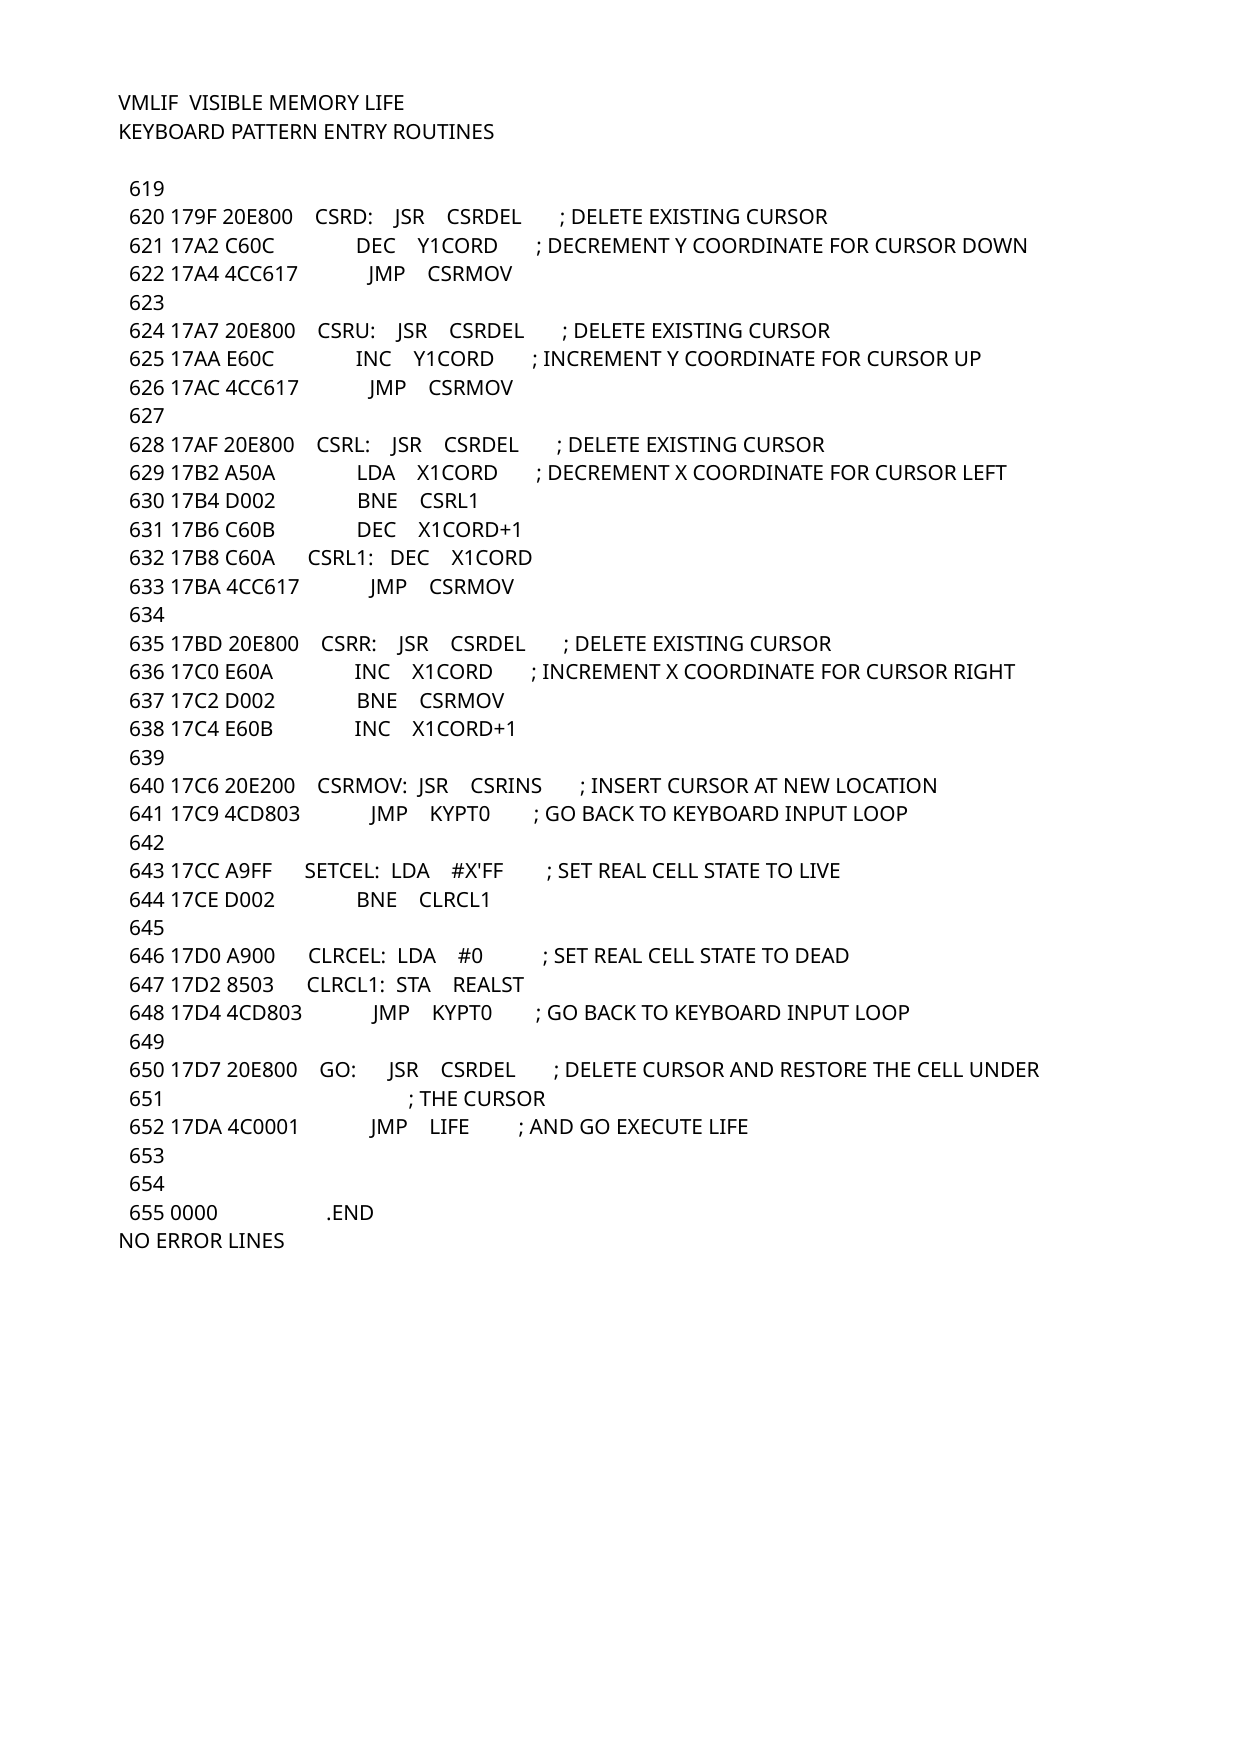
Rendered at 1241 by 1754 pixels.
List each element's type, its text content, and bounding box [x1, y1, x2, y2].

text 621 17A2 C60C DEC Y1CORD ; DECREMENT Y COORDINATE FOR CURSOR DOWN [118, 231, 1152, 259]
text 643 17CC A9FF SETCEL: LDA #X'FF ; SET REAL CELL STATE TO LIVE [118, 856, 1152, 885]
text NO ERROR LINES [118, 1226, 1152, 1254]
text 635 17BD 20E800 CSRR: JSR CSRDEL ; DELETE EXISTING CURSOR [118, 629, 1152, 657]
text 652 17DA 4C0001 JMP LIFE ; AND GO EXECUTE LIFE [118, 1112, 1152, 1141]
text 626 17AC 4CC617 JMP CSRMOV [118, 373, 1152, 401]
text 654 [118, 1169, 1152, 1198]
text 620 179F 20E800 CSRD: JSR CSRDEL ; DELETE EXISTING CURSOR [118, 202, 1152, 231]
text KEYBOARD PATTERN ENTRY ROUTINES [118, 117, 1152, 145]
text 631 17B6 C60B DEC X1CORD+1 [118, 515, 1152, 543]
text 619 [118, 174, 1152, 202]
text 649 [118, 1027, 1152, 1055]
text 645 [118, 913, 1152, 942]
text 627 [118, 401, 1152, 430]
text 622 17A4 4CC617 JMP CSRMOV [118, 259, 1152, 288]
text 628 17AF 20E800 CSRL: JSR CSRDEL ; DELETE EXISTING CURSOR [118, 430, 1152, 458]
text VMLIF VISIBLE MEMORY LIFE [118, 88, 1152, 117]
text 653 [118, 1141, 1152, 1169]
text 639 [118, 743, 1152, 771]
text 633 17BA 4CC617 JMP CSRMOV [118, 572, 1152, 600]
text 625 17AA E60C INC Y1CORD ; INCREMENT Y COORDINATE FOR CURSOR UP [118, 344, 1152, 373]
text 651 ; THE CURSOR [118, 1084, 1152, 1112]
text 647 17D2 8503 CLRCL1: STA REALST [118, 970, 1152, 998]
text 655 0000 .END [118, 1198, 1152, 1226]
text 630 17B4 D002 BNE CSRL1 [118, 487, 1152, 515]
text 646 17D0 A900 CLRCEL: LDA #0 ; SET REAL CELL STATE TO DEAD [118, 942, 1152, 970]
text 632 17B8 C60A CSRL1: DEC X1CORD [118, 543, 1152, 572]
text 629 17B2 A50A LDA X1CORD ; DECREMENT X COORDINATE FOR CURSOR LEFT [118, 458, 1152, 487]
text 638 17C4 E60B INC X1CORD+1 [118, 714, 1152, 743]
text 637 17C2 D002 BNE CSRMOV [118, 686, 1152, 714]
text 636 17C0 E60A INC X1CORD ; INCREMENT X COORDINATE FOR CURSOR RIGHT [118, 657, 1152, 686]
text 634 [118, 600, 1152, 629]
text 648 17D4 4CD803 JMP KYPT0 ; GO BACK TO KEYBOARD INPUT LOOP [118, 998, 1152, 1027]
text 642 [118, 828, 1152, 856]
text 641 17C9 4CD803 JMP KYPT0 ; GO BACK TO KEYBOARD INPUT LOOP [118, 799, 1152, 828]
text 623 [118, 288, 1152, 316]
text 650 17D7 20E800 GO: JSR CSRDEL ; DELETE CURSOR AND RESTORE THE CELL UNDER [118, 1055, 1152, 1084]
text 644 17CE D002 BNE CLRCL1 [118, 885, 1152, 913]
text 640 17C6 20E200 CSRMOV: JSR CSRINS ; INSERT CURSOR AT NEW LOCATION [118, 771, 1152, 799]
text 624 17A7 20E800 CSRU: JSR CSRDEL ; DELETE EXISTING CURSOR [118, 316, 1152, 344]
